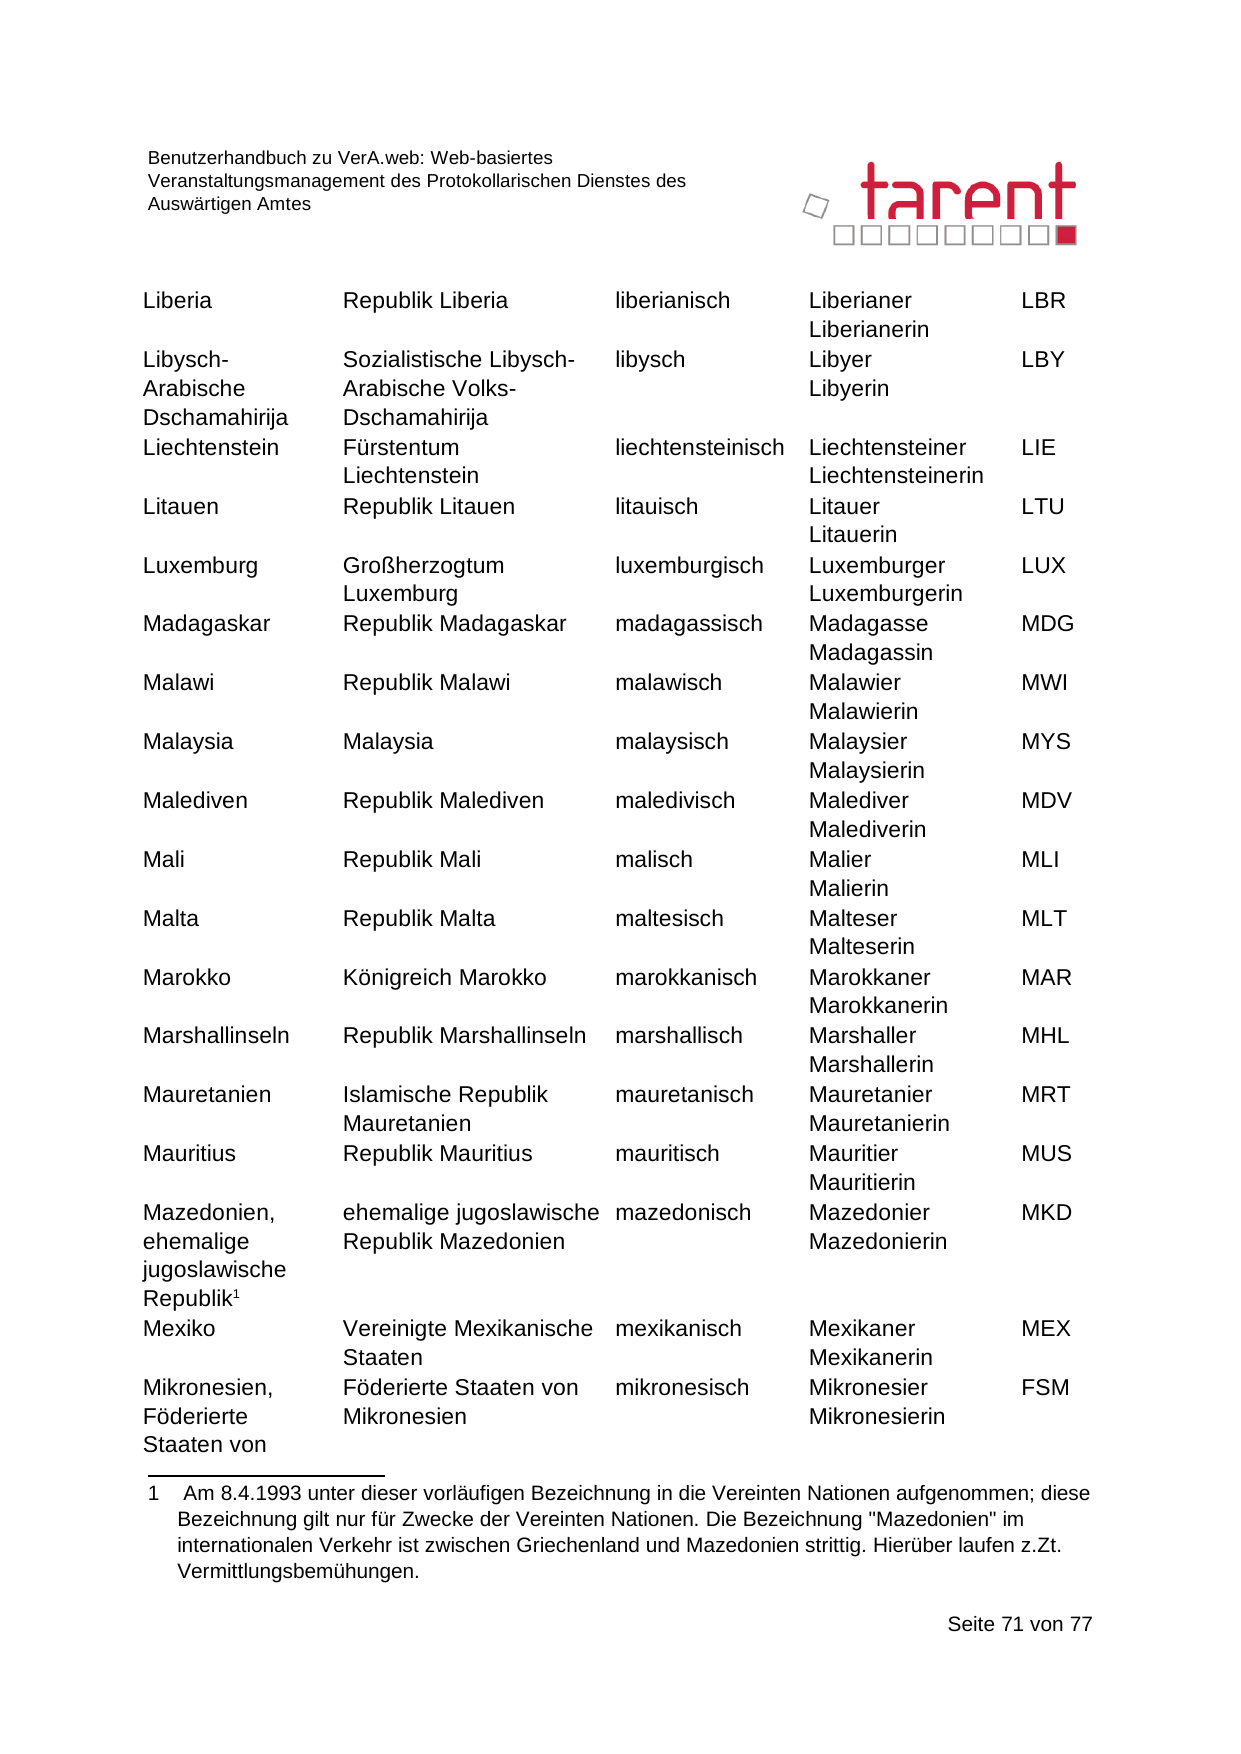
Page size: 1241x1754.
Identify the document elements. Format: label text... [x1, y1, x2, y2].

table_cell Mauretanien [135, 1078, 335, 1136]
table_cell Libyer Libyerin [801, 343, 1014, 430]
table_cell Mauritier Mauritierin [801, 1136, 1014, 1195]
table_cell Libysch-Arabische Dschamahirija [135, 343, 335, 430]
table_cell Republik Litauen [335, 489, 608, 548]
table_cell Mexiko [135, 1311, 335, 1370]
table_cell MLI [1014, 842, 1107, 901]
table_cell Litauen [135, 489, 335, 548]
table_cell Republik Marshallinseln [335, 1019, 608, 1077]
table_cell Marokkaner Marokkanerin [801, 960, 1014, 1019]
table_cell Malaysia [135, 724, 335, 783]
table_cell mazedonisch [608, 1195, 801, 1311]
table_cell Föderierte Staaten von Mikronesien [335, 1370, 608, 1458]
table_cell MHL [1014, 1019, 1107, 1077]
table_cell Islamische Republik Mauretanien [335, 1078, 608, 1136]
table_cell LUX [1014, 548, 1107, 607]
table_cell MRT [1014, 1078, 1107, 1136]
table_cell MYS [1014, 724, 1107, 783]
table_cell libysch [608, 343, 801, 430]
table_cell Malier Malierin [801, 842, 1014, 901]
table_cell MDG [1014, 607, 1107, 666]
table_cell Vereinigte Mexikanische Staaten [335, 1311, 608, 1370]
table_cell Sozialistische Libysch-Arabische Volks-Dschamahirija [335, 343, 608, 430]
table_cell MKD [1014, 1195, 1107, 1311]
table_cell Mauretanier Mauretanierin [801, 1078, 1014, 1136]
table_cell madagassisch [608, 607, 801, 666]
table_cell Marokko [135, 960, 335, 1019]
table_cell Republik Malawi [335, 666, 608, 724]
table_cell LIE [1014, 430, 1107, 489]
table_cell Madagasse Madagassin [801, 607, 1014, 666]
table_cell maledivisch [608, 783, 801, 842]
table_cell luxemburgisch [608, 548, 801, 607]
table_cell mauritisch [608, 1136, 801, 1195]
table_cell Luxemburger Luxemburgerin [801, 548, 1014, 607]
table_cell Malaysier Malaysierin [801, 724, 1014, 783]
table_cell mauretanisch [608, 1078, 801, 1136]
table_cell Republik Mauritius [335, 1136, 608, 1195]
picture [790, 151, 1091, 255]
table_cell liechtensteinisch [608, 430, 801, 489]
table_cell Marshaller Marshallerin [801, 1019, 1014, 1077]
table_cell Liechtenstein [135, 430, 335, 489]
table_cell Malaysia [335, 724, 608, 783]
table_cell Malawier Malawierin [801, 666, 1014, 724]
table_cell Republik Liberia [335, 284, 608, 343]
table_cell Königreich Marokko [335, 960, 608, 1019]
table_cell Malediver Malediverin [801, 783, 1014, 842]
table_cell MWI [1014, 666, 1107, 724]
table_cell Malawi [135, 666, 335, 724]
table_cell MLT [1014, 901, 1107, 960]
table_cell Mauritius [135, 1136, 335, 1195]
table_cell MDV [1014, 783, 1107, 842]
table_cell Mazedonier Mazedonierin [801, 1195, 1014, 1311]
table_cell malaysisch [608, 724, 801, 783]
table_cell Republik Madagaskar [335, 607, 608, 666]
table_cell FSM [1014, 1370, 1107, 1458]
table_cell Mikronesier Mikronesierin [801, 1370, 1014, 1458]
table_cell litauisch [608, 489, 801, 548]
table_cell mexikanisch [608, 1311, 801, 1370]
table_cell Mexikaner Mexikanerin [801, 1311, 1014, 1370]
table_cell LBR [1014, 284, 1107, 343]
table_cell Marshallinseln [135, 1019, 335, 1077]
table_cell Liberia [135, 284, 335, 343]
table_cell MUS [1014, 1136, 1107, 1195]
table_cell LBY [1014, 343, 1107, 430]
table_cell marshallisch [608, 1019, 801, 1077]
table_cell Fürstentum Liechtenstein [335, 430, 608, 489]
table_cell Republik Malediven [335, 783, 608, 842]
table_cell MAR [1014, 960, 1107, 1019]
table_cell ehemalige jugoslawische Republik Mazedonien [335, 1195, 608, 1311]
table_cell Liechtensteiner Liechtensteinerin [801, 430, 1014, 489]
table_cell Madagaskar [135, 607, 335, 666]
table_cell Malediven [135, 783, 335, 842]
table_cell Mali [135, 842, 335, 901]
table_cell Luxemburg [135, 548, 335, 607]
table_cell Malta [135, 901, 335, 960]
table_cell Litauer Litauerin [801, 489, 1014, 548]
table_cell maltesisch [608, 901, 801, 960]
table_cell Republik Malta [335, 901, 608, 960]
table_cell malawisch [608, 666, 801, 724]
table_cell liberianisch [608, 284, 801, 343]
table_cell Republik Mali [335, 842, 608, 901]
table_cell LTU [1014, 489, 1107, 548]
table_cell Großherzogtum Luxemburg [335, 548, 608, 607]
table_cell mikronesisch [608, 1370, 801, 1458]
table_cell Malteser Malteserin [801, 901, 1014, 960]
table_cell Mikronesien, Föderierte Staaten von [135, 1370, 335, 1458]
table_cell malisch [608, 842, 801, 901]
table_cell marokkanisch [608, 960, 801, 1019]
table_cell MEX [1014, 1311, 1107, 1370]
table_cell Liberianer Liberianerin [801, 284, 1014, 343]
table_cell Mazedonien, ehemalige jugoslawische Republik [135, 1195, 335, 1311]
